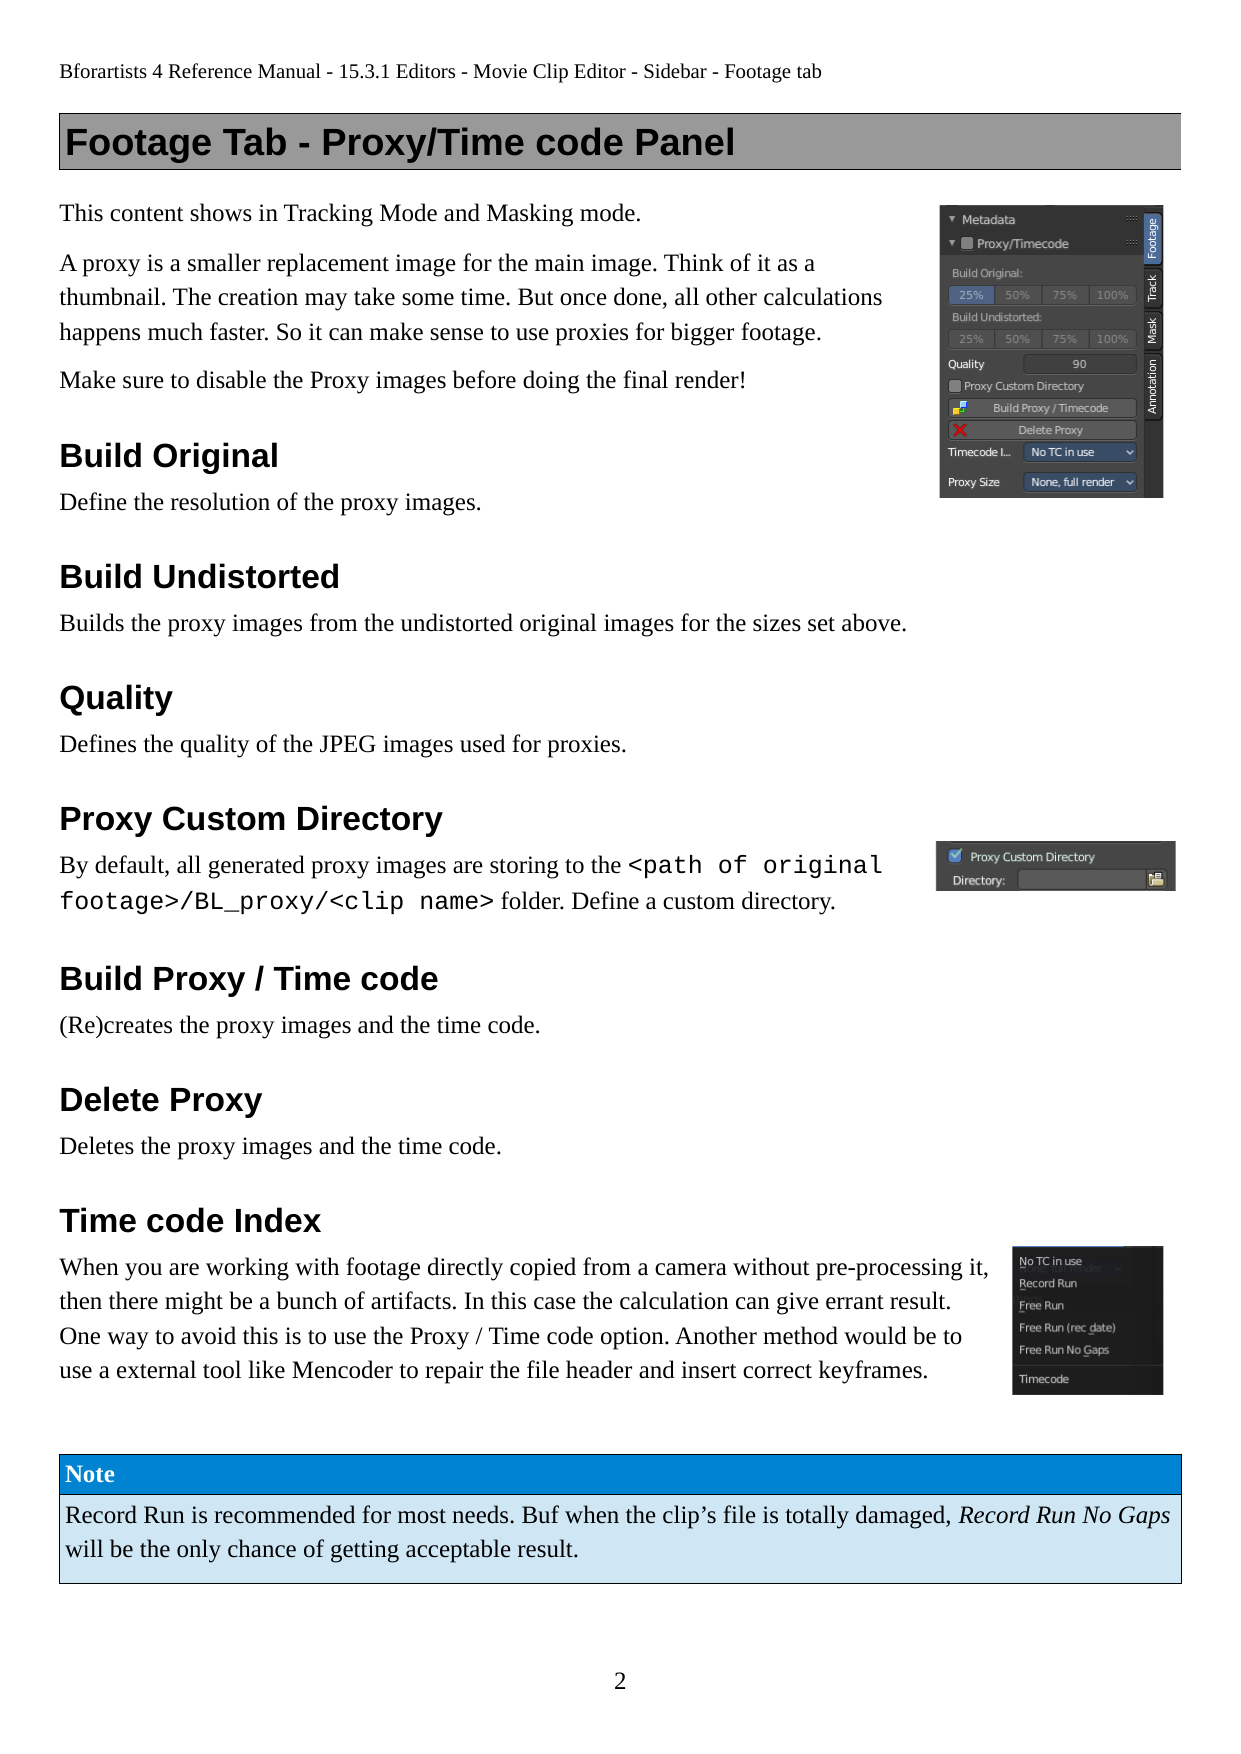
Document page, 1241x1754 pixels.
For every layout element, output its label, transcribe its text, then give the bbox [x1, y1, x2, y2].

text Define the resolution of the proxy images. [59, 487, 1181, 515]
text Make sure to disable the Proxy images before doing the final render! [59, 366, 939, 394]
table_cell Record Run is recommended for most needs. Buf when the clip’s file is totally damaged, Record Run No Gaps will be the only chance of getting acceptable result. [60, 1495, 1181, 1583]
subtitle Build Undistorted [59, 557, 1181, 595]
subtitle Build Proxy / Time code [59, 959, 1181, 997]
text A proxy is a smaller replacement image for the main image. Think of it as a thumbnail. The creation may take some time. But once done, all other calculations happens much faster. So it can make sense to use proxies for bigger footage. [59, 248, 939, 345]
picture [935, 841, 1176, 891]
table_header Footage Tab - Proxy/Time code Panel [60, 114, 1181, 169]
text Deletes the proxy images and the time code. [59, 1131, 1181, 1160]
subtitle Quality [59, 678, 1181, 716]
table_header Note [60, 1455, 1181, 1494]
text When you are working with footage directly copied from a camera without pre-processing it, then there might be a bunch of artifacts. In this case the calculation can give errant result. One way to avoid this is to use the Proxy / Time code option. Another method would be to use a external tool like Mencoder to repair the file header and insert correct keyframes. [59, 1252, 1012, 1384]
subtitle [1164, 436, 1181, 474]
text Builds the proxy images from the undistorted original images for the sizes set above. [59, 608, 1181, 636]
text By default, all generated proxy images are storing to the <path of original footage>/BL_proxy/<clip name> folder. Define a custom directory. [59, 850, 1181, 917]
text This content shows in Tracking Mode and Masking mode. [59, 198, 1181, 227]
subtitle Build Original [59, 436, 939, 474]
text Defines the quality of the JPEG images used for proxies. [59, 729, 1181, 757]
text (Re)creates the proxy images and the time code. [59, 1010, 1181, 1039]
subtitle Delete Proxy [59, 1080, 1181, 1118]
subtitle Time code Index [59, 1201, 1181, 1239]
picture [1012, 1246, 1164, 1395]
picture [939, 205, 1164, 498]
subtitle Proxy Custom Directory [59, 799, 1181, 837]
